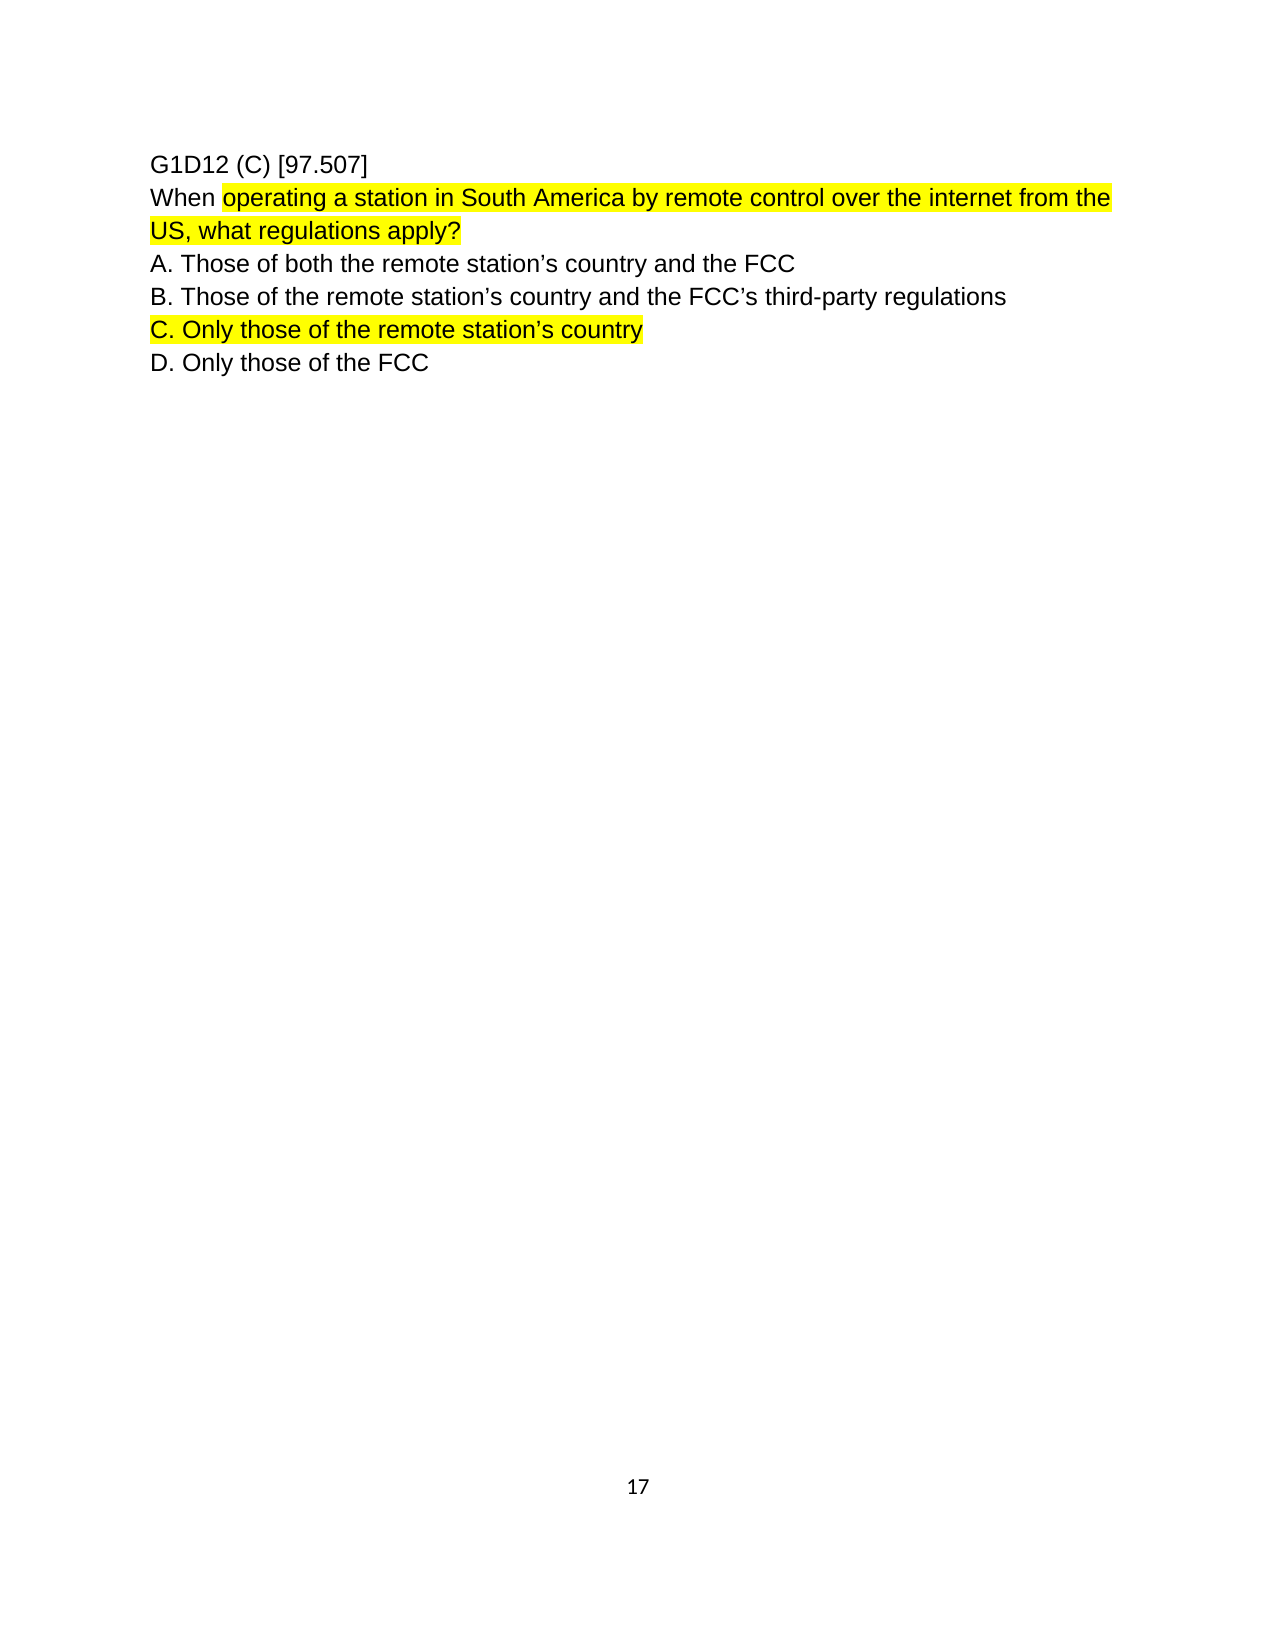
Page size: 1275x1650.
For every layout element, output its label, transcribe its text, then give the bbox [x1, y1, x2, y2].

text G1D12 (C) [97.507] When operating a station in South America by remote control over the internet from the US, what regulations apply? A. Those of both the remote station’s country and the FCC B. Those of the remote station’s country and the FCC’s third-party regulations C. Only those of the remote station’s country D. Only those of the FCC [150, 150, 1125, 377]
